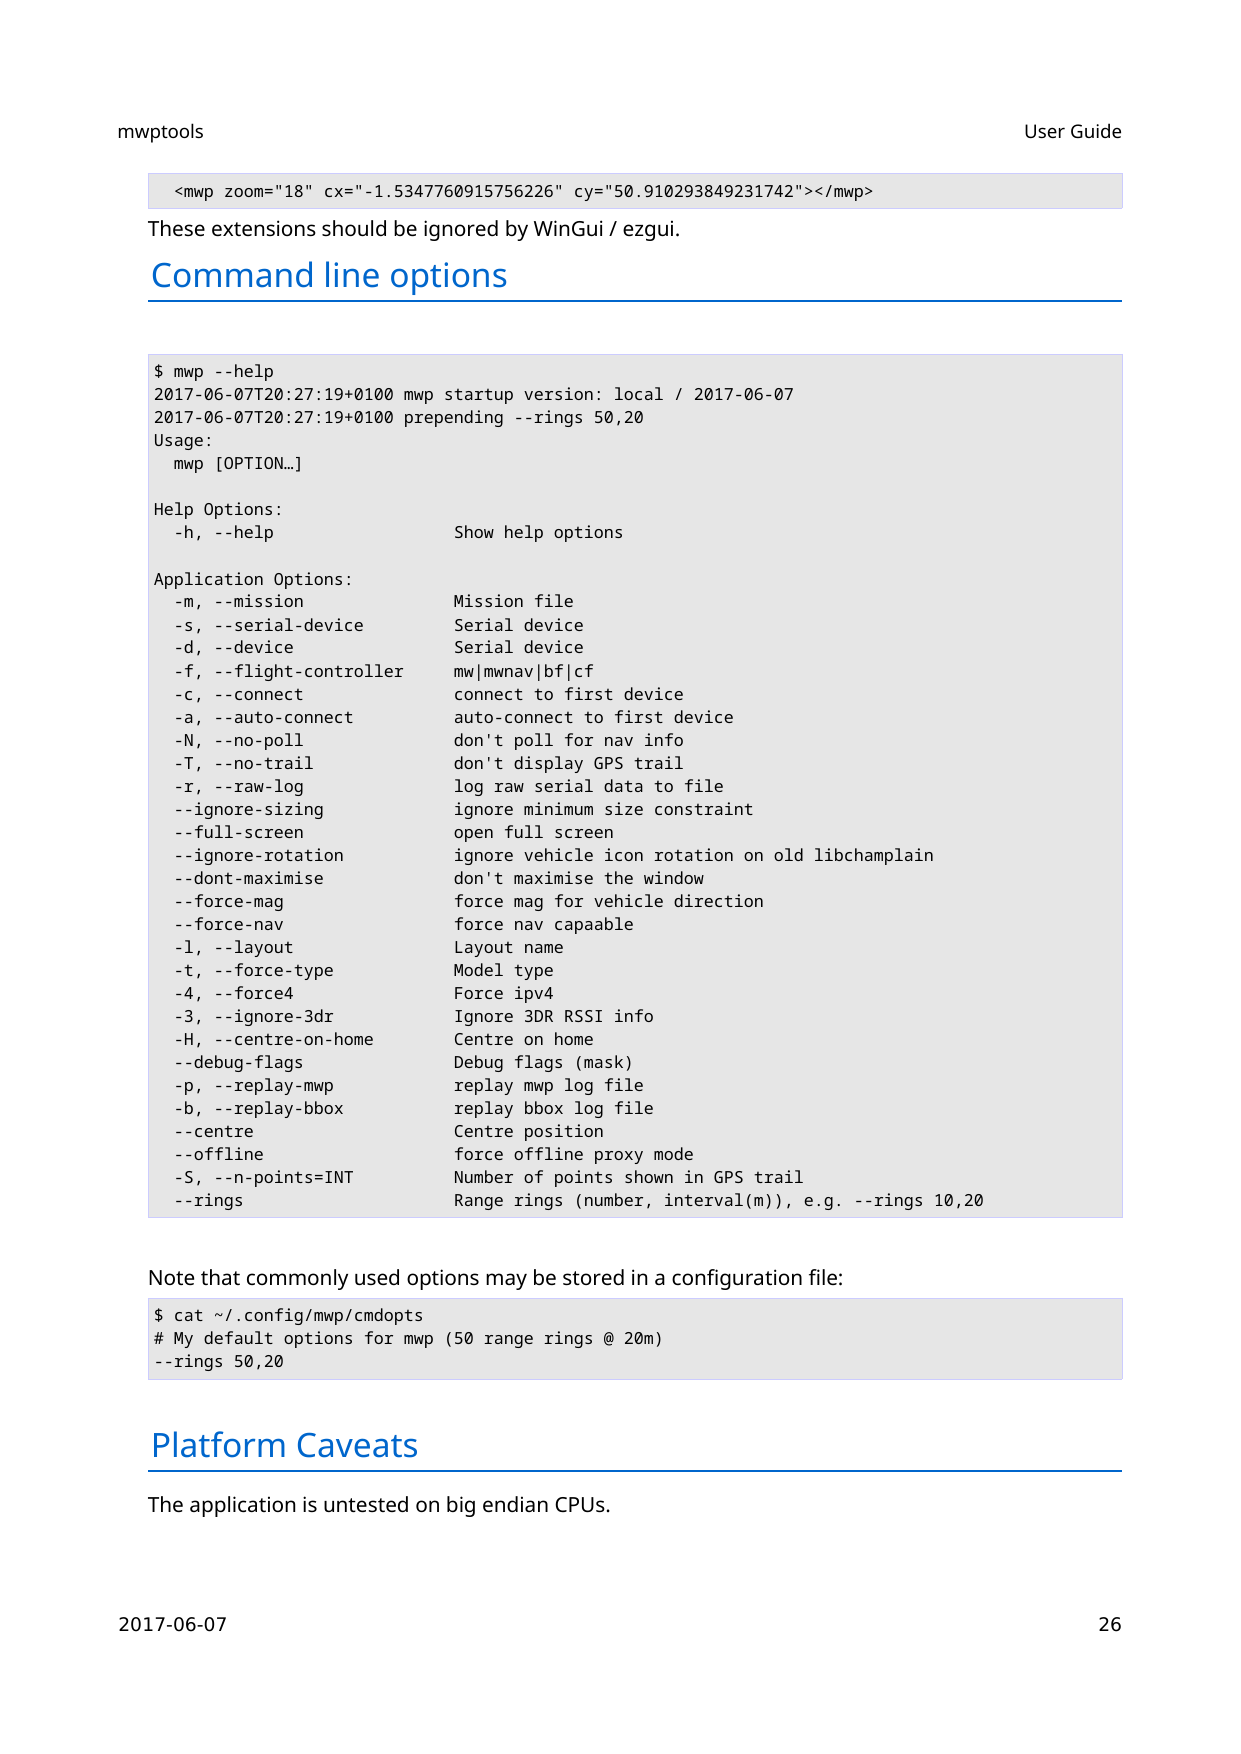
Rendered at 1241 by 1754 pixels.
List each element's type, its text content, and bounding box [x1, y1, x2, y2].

text -4, --force4 Force ipv4 [149, 975, 1122, 998]
text --force-mag force mag for vehicle direction [149, 883, 1122, 906]
text --rings 50,20 [149, 1344, 1122, 1379]
text -m, --mission Mission file [149, 584, 1122, 607]
text -l, --layout Layout name [149, 929, 1122, 952]
text -c, --connect connect to first device [149, 676, 1122, 699]
text Usage: [149, 423, 1122, 446]
text -r, --raw-log log raw serial data to file [149, 768, 1122, 791]
text 2017-06-07T20:27:19+0100 prepending --rings 50,20 [149, 400, 1122, 423]
text -S, --n-points=INT Number of points shown in GPS trail [149, 1159, 1122, 1182]
subtitle Command line options [148, 248, 1122, 300]
text --ignore-sizing ignore minimum size constraint [149, 791, 1122, 814]
subtitle Platform Caveats [148, 1419, 1122, 1470]
text $ mwp --help [149, 355, 1122, 377]
text -f, --flight-controller mw|mwnav|bf|cf [149, 653, 1122, 676]
text --ignore-rotation ignore vehicle icon rotation on old libchamplain [149, 837, 1122, 860]
text --offline force offline proxy mode [149, 1136, 1122, 1159]
text --debug-flags Debug flags (mask) [149, 1044, 1122, 1067]
text -s, --serial-device Serial device [149, 607, 1122, 630]
text -T, --no-trail don't display GPS trail [149, 745, 1122, 768]
text --dont-maximise don't maximise the window [149, 860, 1122, 883]
text Help Options: [149, 492, 1122, 515]
text -h, --help Show help options [149, 515, 1122, 538]
text $ cat ~/.config/mwp/cmdopts [149, 1299, 1122, 1321]
text --force-nav force nav capaable [149, 906, 1122, 929]
text The application is untested on big endian CPUs. [148, 1490, 1122, 1518]
text -a, --auto-connect auto-connect to first device [149, 699, 1122, 722]
text 2017-06-07T20:27:19+0100 mwp startup version: local / 2017-06-07 [149, 377, 1122, 400]
text Note that commonly used options may be stored in a configuration file: [148, 1263, 1122, 1292]
text -t, --force-type Model type [149, 952, 1122, 975]
text -3, --ignore-3dr Ignore 3DR RSSI info [149, 998, 1122, 1021]
text # My default options for mwp (50 range rings @ 20m) [149, 1321, 1122, 1344]
text <mwp zoom="18" cx="-1.5347760915756226" cy="50.910293849231742"></mwp> [149, 174, 1122, 208]
text -H, --centre-on-home Centre on home [149, 1021, 1122, 1044]
text mwp [OPTION…] [149, 446, 1122, 469]
text --full-screen open full screen [149, 814, 1122, 837]
text Application Options: [149, 561, 1122, 584]
text -p, --replay-mwp replay mwp log file [149, 1067, 1122, 1090]
text These extensions should be ignored by WinGui / ezgui. [148, 214, 1122, 242]
text -d, --device Serial device [149, 630, 1122, 653]
text --rings Range rings (number, interval(m)), e.g. --rings 10,20 [149, 1182, 1122, 1217]
text --centre Centre position [149, 1113, 1122, 1136]
text -b, --replay-bbox replay bbox log file [149, 1090, 1122, 1113]
text -N, --no-poll don't poll for nav info [149, 722, 1122, 745]
